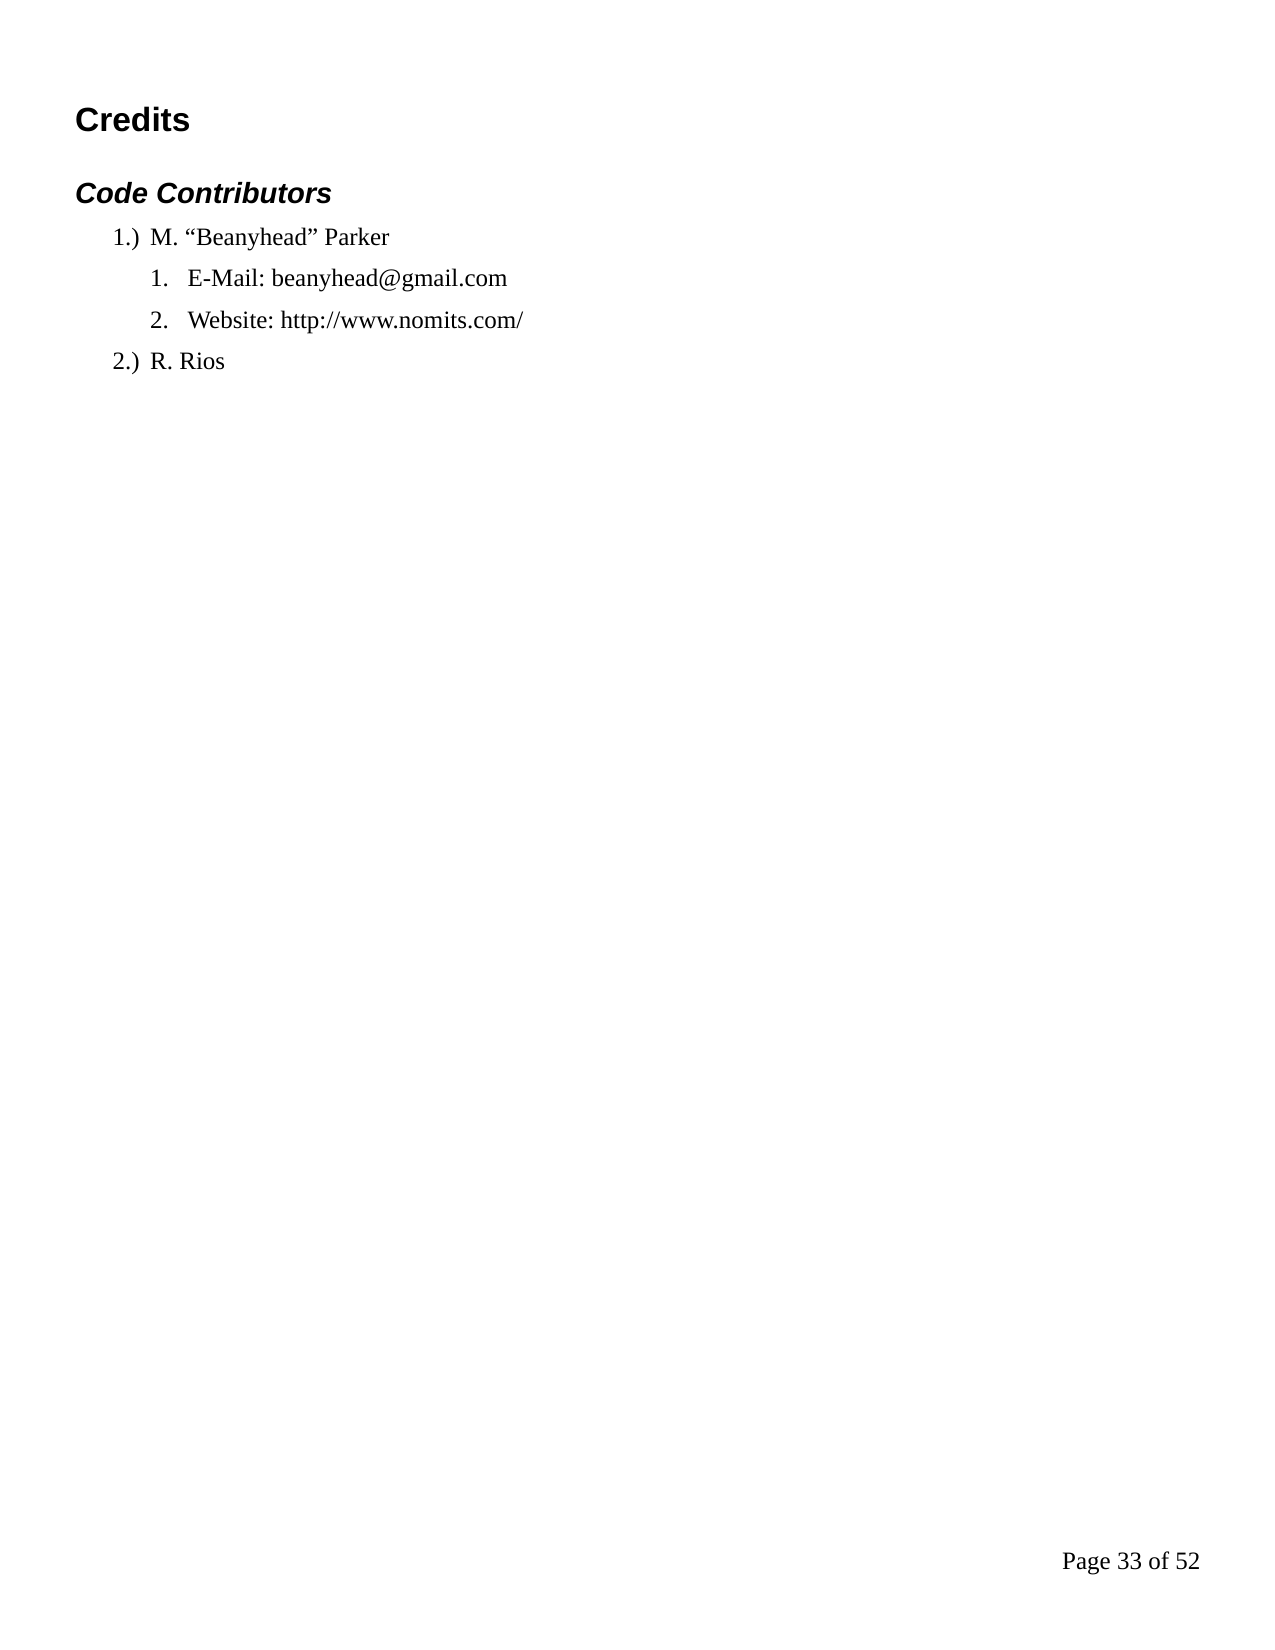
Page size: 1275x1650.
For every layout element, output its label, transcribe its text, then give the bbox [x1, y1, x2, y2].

list R. Rios [112, 346, 1200, 375]
list Website: http://www.nomits.com/ [150, 305, 1200, 333]
subtitle Code Contributors [75, 176, 1200, 210]
list E-Mail: beanyhead@gmail.com [150, 263, 1200, 292]
list M. “Beanyhead” Parker [112, 222, 1200, 251]
subtitle Credits [75, 100, 1200, 139]
